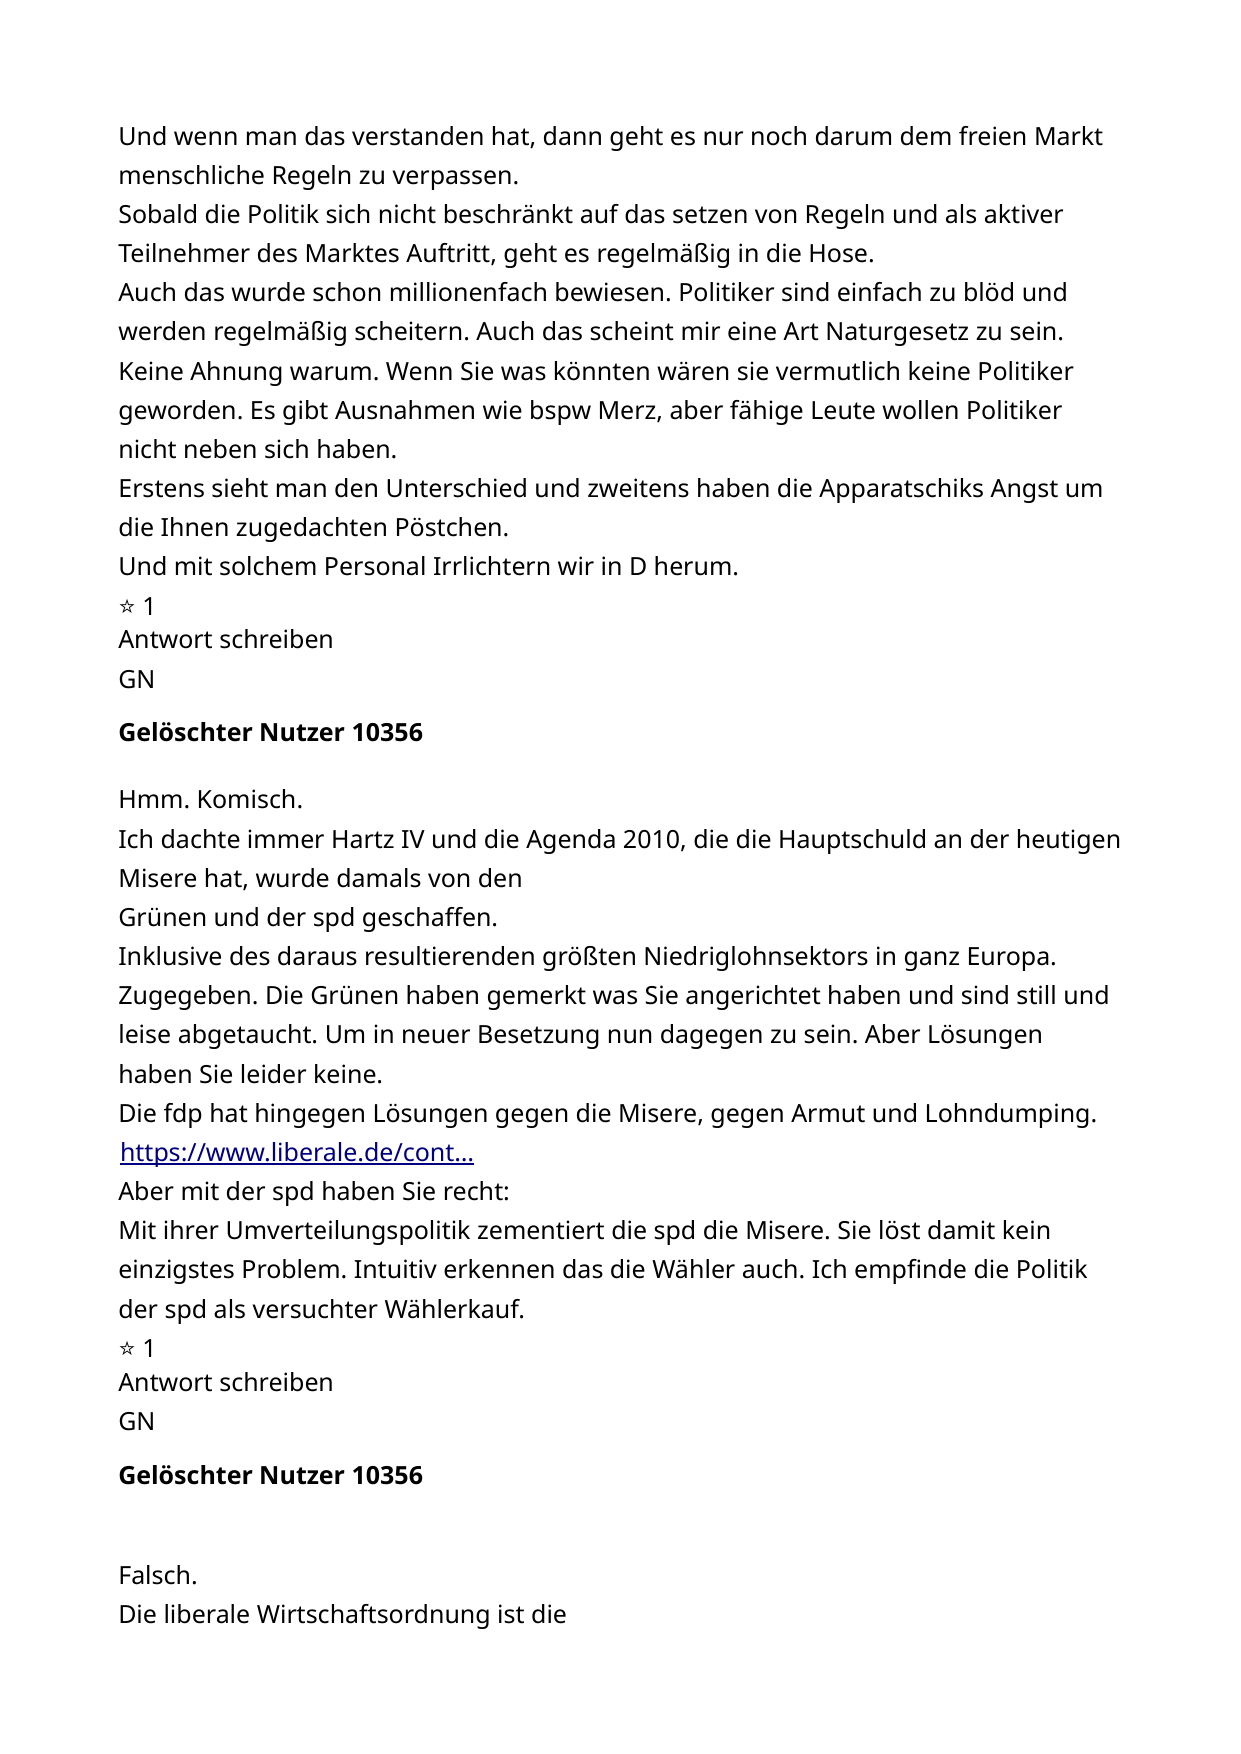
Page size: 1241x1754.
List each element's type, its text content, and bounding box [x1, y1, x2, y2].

text Aber mit der spd haben Sie recht: [118, 1174, 1122, 1208]
text Antwort schreiben [118, 1364, 1122, 1399]
text Auch das wurde schon millionenfach bewiesen. Politiker sind einfach zu blöd und werden regelmäßig scheitern. Auch das scheint mir eine Art Naturgesetz zu sein. [118, 275, 1122, 348]
text Und wenn man das verstanden hat, dann geht es nur noch darum dem freien Markt menschliche Regeln zu verpassen. [118, 118, 1122, 191]
text Inklusive des daraus resultierenden größten Niedriglohnsektors in ganz Europa. [118, 939, 1122, 973]
text Falsch. [118, 1558, 1122, 1592]
text Erstens sieht man den Unterschied und zweitens haben die Apparatschiks Angst um die Ihnen zugedachten Pöstchen. [118, 471, 1122, 544]
text Zugegeben. Die Grünen haben gemerkt was Sie angerichtet haben und sind still und leise abgetaucht. Um in neuer Besetzung nun dagegen zu sein. Aber Lösungen haben Sie leider keine. [118, 978, 1122, 1090]
text Mit ihrer Umverteilungspolitik zementiert die spd die Misere. Sie löst damit kein einzigstes Problem. Intuitiv erkennen das die Wähler auch. Ich empfinde die Politik der spd als versuchter Wählerkauf. [118, 1213, 1122, 1325]
text ⭐️ 1 [118, 588, 1122, 622]
text ⭐️ 1 [118, 1331, 1122, 1364]
text Antwort schreiben [118, 622, 1122, 656]
text GN [118, 1404, 1122, 1438]
text Und mit solchem Personal Irrlichtern wir in D herum. [118, 549, 1122, 583]
text Die liberale Wirtschaftsordnung ist die [118, 1597, 1122, 1631]
text Ich dachte immer Hartz IV und die Agenda 2010, die die Hauptschuld an der heutigen Misere hat, wurde damals von den [118, 821, 1122, 894]
subtitle Gelöschter Nutzer 10356 [118, 1457, 1122, 1492]
text Grünen und der spd geschaffen. [118, 900, 1122, 934]
text GN [118, 661, 1122, 695]
subtitle Gelöschter Nutzer 10356 [118, 715, 1122, 749]
text Die fdp hat hingegen Lösungen gegen die Misere, gegen Armut und Lohndumping. [118, 1096, 1122, 1129]
text Hmm. Komisch. [118, 782, 1122, 816]
text https://www.liberale.de/cont… [118, 1135, 1122, 1169]
text Keine Ahnung warum. Wenn Sie was könnten wären sie vermutlich keine Politiker geworden. Es gibt Ausnahmen wie bspw Merz, aber fähige Leute wollen Politiker nicht neben sich haben. [118, 353, 1122, 466]
text Sobald die Politik sich nicht beschränkt auf das setzen von Regeln und als aktiver Teilnehmer des Marktes Auftritt, geht es regelmäßig in die Hose. [118, 196, 1122, 270]
